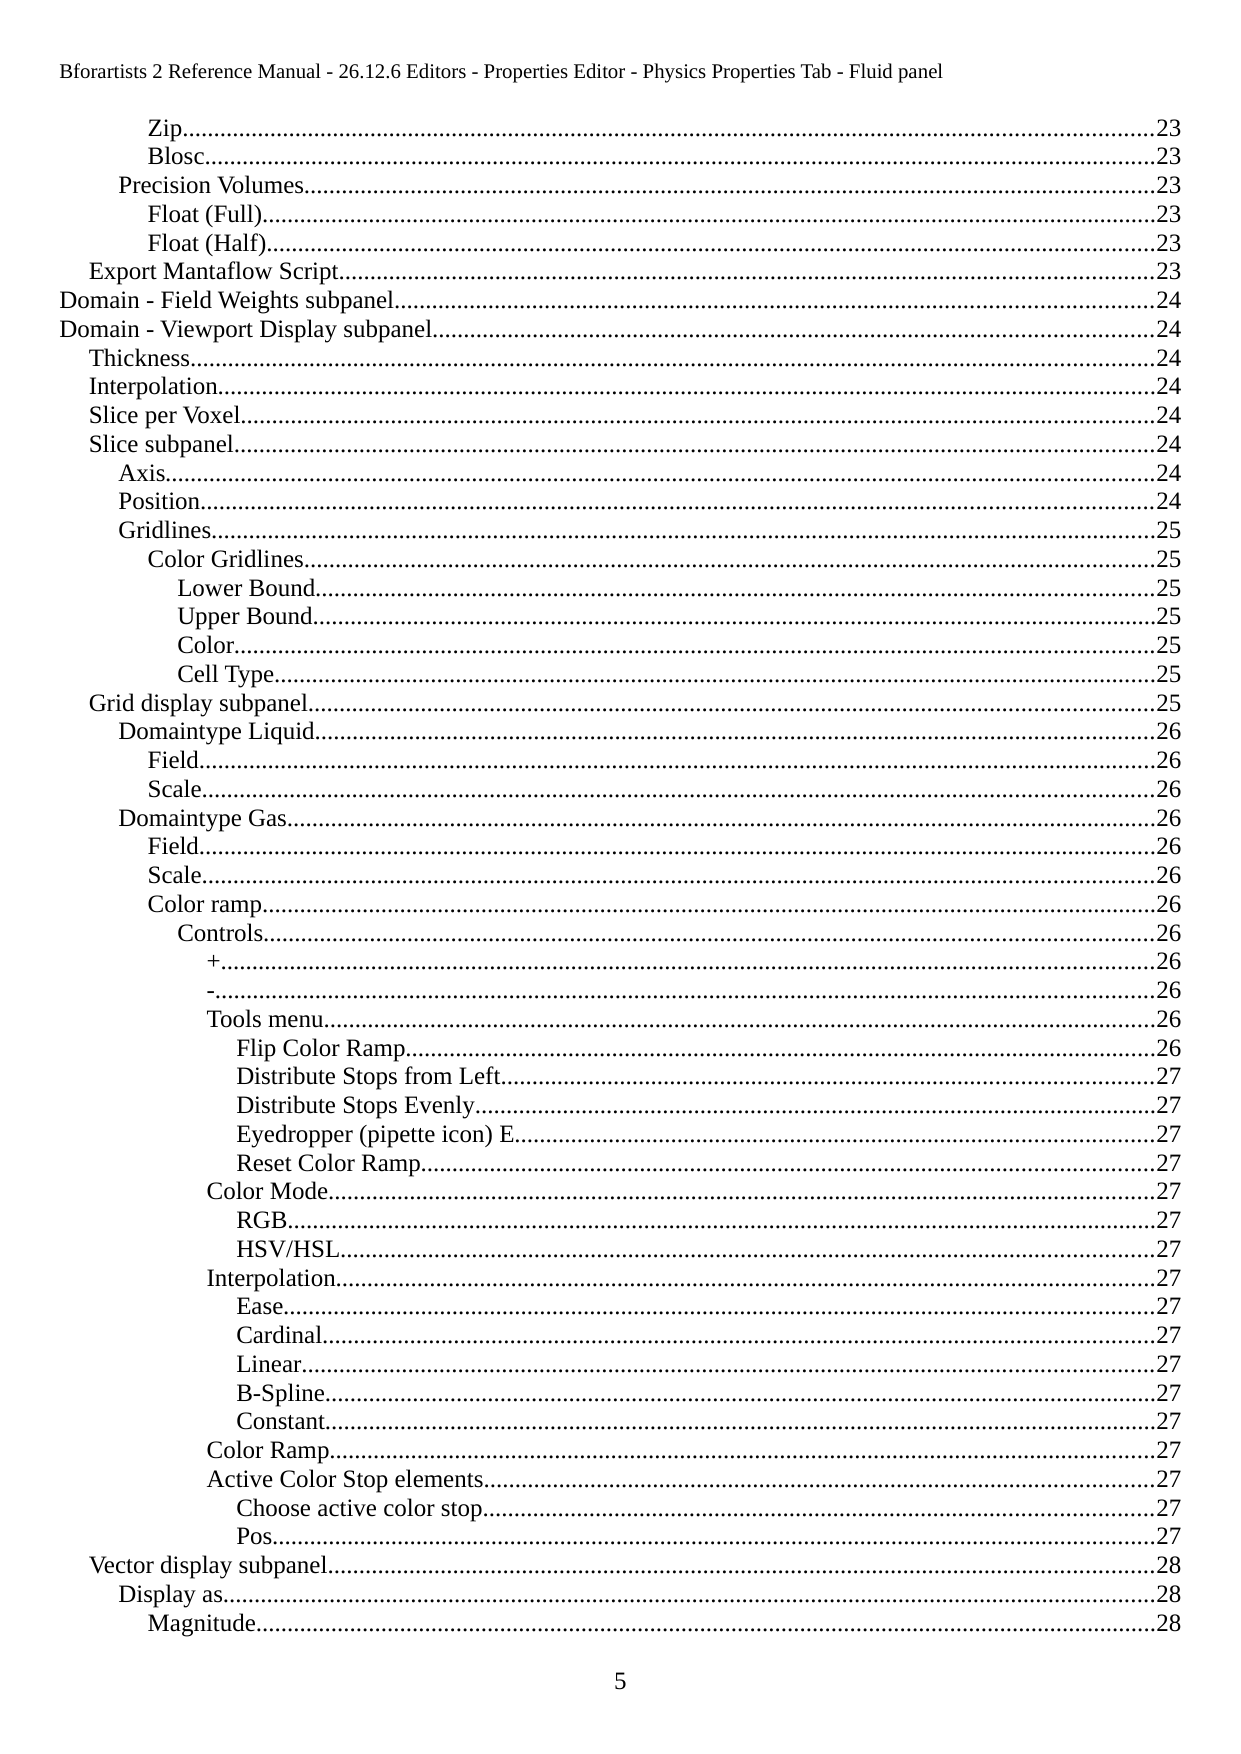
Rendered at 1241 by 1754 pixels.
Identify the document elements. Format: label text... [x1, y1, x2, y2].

text Position 24 [118, 486, 1181, 515]
text Tools menu 26 [206, 1004, 1181, 1033]
text Domain - Field Weights subpanel 24 [59, 285, 1181, 314]
text B-Spline 27 [236, 1378, 1181, 1406]
text Domaintype Gas 26 [118, 803, 1181, 831]
text Interpolation 27 [206, 1263, 1181, 1291]
text Field 26 [147, 831, 1181, 860]
text Cardinal 27 [236, 1320, 1181, 1349]
text Cell Type 25 [177, 659, 1181, 688]
text Interpolation 24 [88, 371, 1181, 400]
text Display as 28 [118, 1579, 1181, 1608]
text HSV/HSL 27 [236, 1234, 1181, 1263]
text Slice per Voxel 24 [88, 400, 1181, 429]
text Scale 26 [147, 860, 1181, 889]
text Distribute Stops Evenly 27 [236, 1090, 1181, 1119]
text Active Color Stop elements 27 [206, 1464, 1181, 1493]
text Constant 27 [236, 1406, 1181, 1435]
text Choose active color stop 27 [236, 1493, 1181, 1521]
text Axis 24 [118, 458, 1181, 486]
text Upper Bound 25 [177, 601, 1181, 630]
text Thickness 24 [88, 343, 1181, 371]
text Eyedropper (pipette icon) E 27 [236, 1119, 1181, 1148]
text Magnitude 28 [147, 1608, 1181, 1636]
text Gridlines 25 [118, 515, 1181, 544]
text Distribute Stops from Left 27 [236, 1061, 1181, 1090]
text Field 26 [147, 745, 1181, 774]
text Scale 26 [147, 774, 1181, 803]
text Color Mode 27 [206, 1176, 1181, 1205]
text Zip 23 [147, 113, 1181, 141]
text Precision Volumes 23 [118, 170, 1181, 199]
text Vector display subpanel 28 [88, 1550, 1181, 1579]
text Float (Full) 23 [147, 199, 1181, 228]
text Color 25 [177, 630, 1181, 659]
text Pos 27 [236, 1521, 1181, 1550]
text Reset Color Ramp 27 [236, 1148, 1181, 1176]
text - 26 [206, 975, 1181, 1004]
text Color Ramp 27 [206, 1435, 1181, 1464]
text Export Mantaflow Script 23 [88, 256, 1181, 285]
text Ease 27 [236, 1291, 1181, 1320]
text Linear 27 [236, 1349, 1181, 1378]
text Blosc 23 [147, 141, 1181, 170]
text Lower Bound 25 [177, 573, 1181, 601]
text RGB 27 [236, 1205, 1181, 1234]
text Grid display subpanel 25 [88, 688, 1181, 716]
text Domaintype Liquid 26 [118, 716, 1181, 745]
text Domain - Viewport Display subpanel 24 [59, 314, 1181, 343]
text Slice subpanel 24 [88, 429, 1181, 458]
text Flip Color Ramp 26 [236, 1033, 1181, 1061]
text + 26 [206, 946, 1181, 975]
text Color Gridlines 25 [147, 544, 1181, 573]
text Color ramp 26 [147, 889, 1181, 918]
text Float (Half) 23 [147, 228, 1181, 256]
text Controls 26 [177, 918, 1181, 946]
